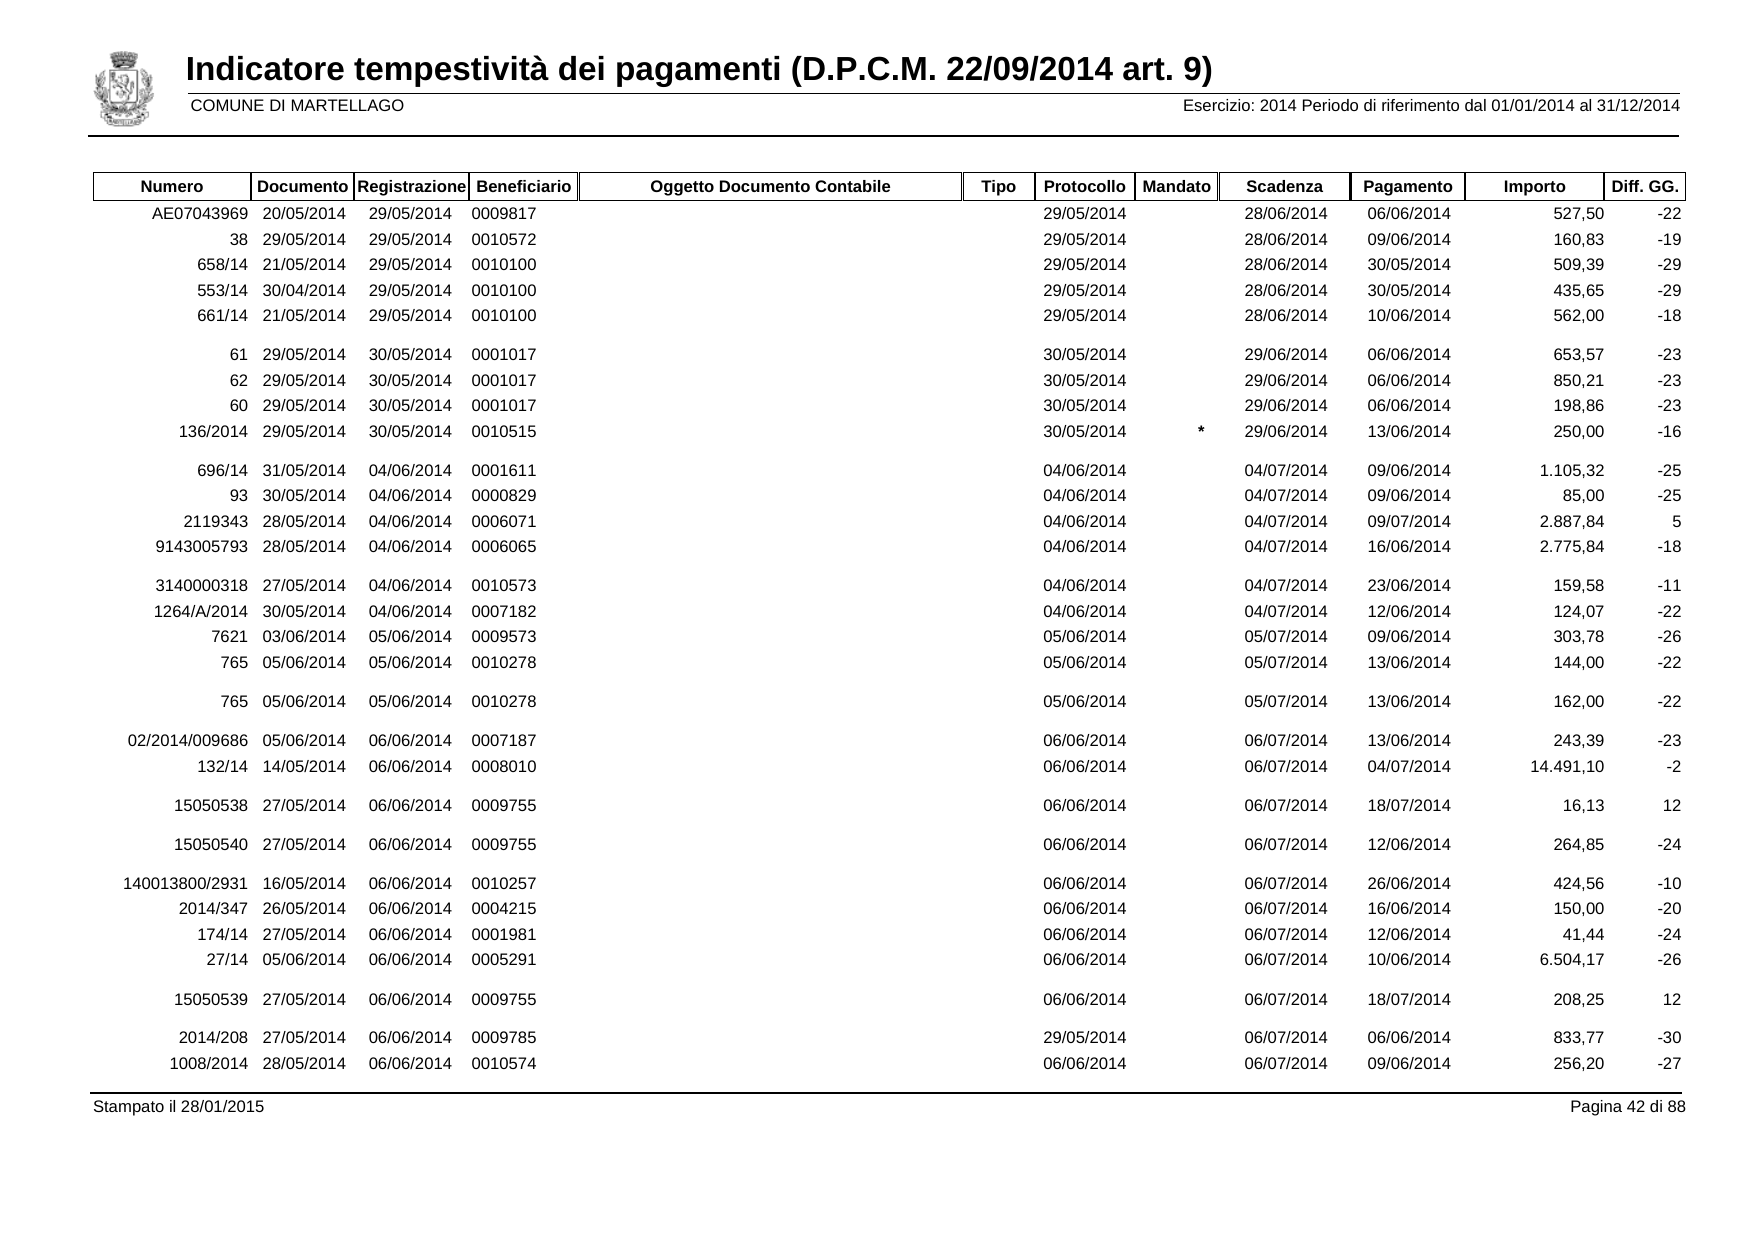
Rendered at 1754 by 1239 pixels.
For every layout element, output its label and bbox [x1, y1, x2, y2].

picture [92, 50, 159, 129]
